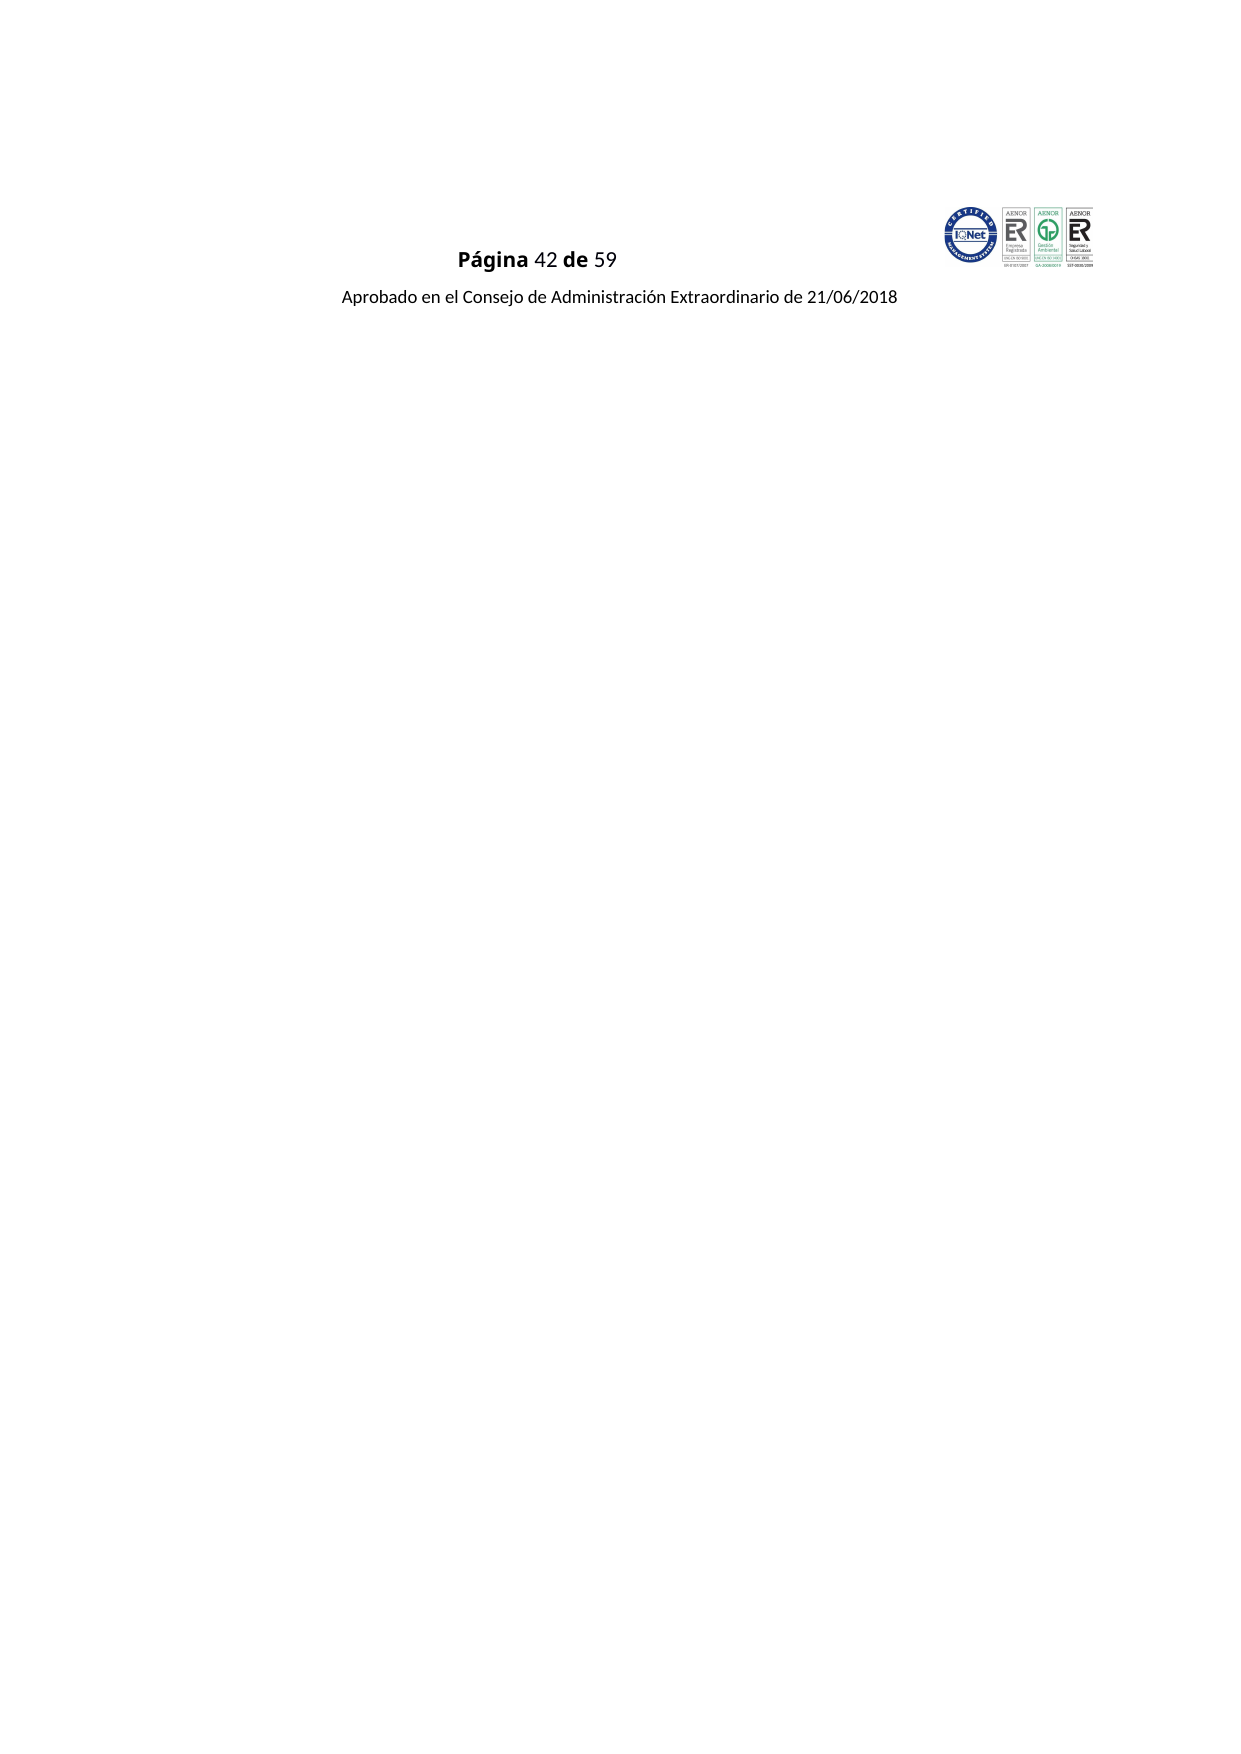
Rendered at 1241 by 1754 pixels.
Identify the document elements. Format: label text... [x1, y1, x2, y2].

text Aprobado en el Consejo de Administración Extraordinario de 21/06/2018 [342, 285, 1190, 308]
picture [944, 207, 1093, 267]
text Página 42 de 59 [457, 208, 1190, 273]
